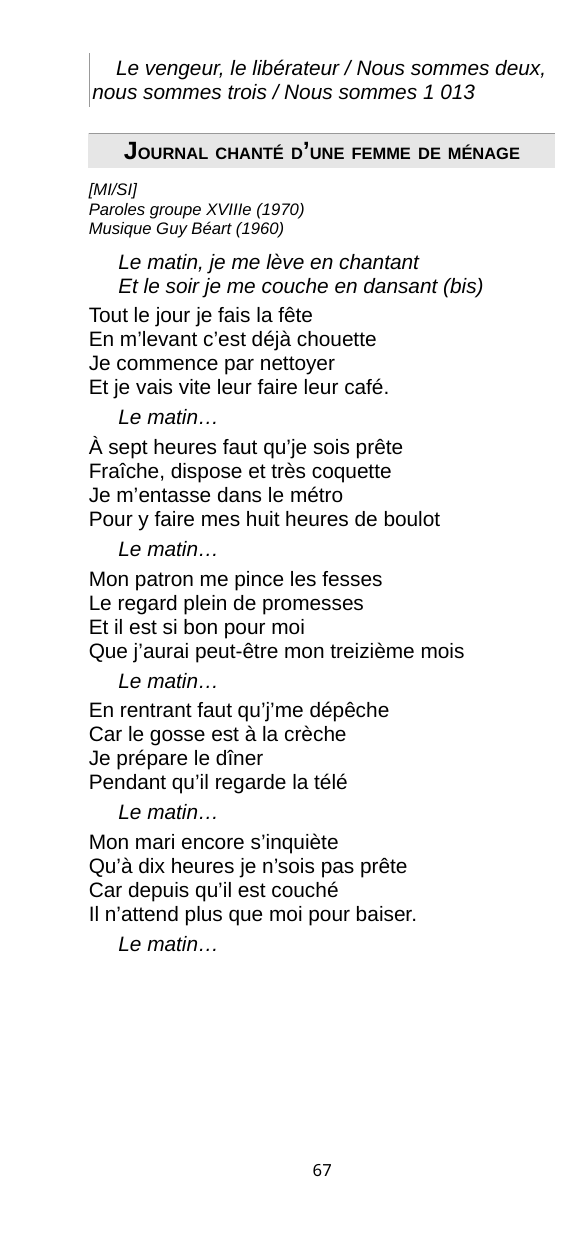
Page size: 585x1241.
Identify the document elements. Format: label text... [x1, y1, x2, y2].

text Le matin… [118, 932, 555, 956]
text Paroles groupe XVIIIe (1970) Musique Guy Béart (1960) [88, 199, 555, 238]
text Mon mari encore s’inquiète Qu’à dix heures je n’sois pas prête Car depuis qu’il est couché Il n’attend plus que moi pour baiser. [88, 830, 555, 926]
text Tout le jour je fais la fête En m’levant c’est déjà chouette Je commence par nettoyer Et je vais vite leur faire leur café. [88, 303, 555, 399]
subtitle Journal chanté d’une femme de ménage [88, 134, 555, 168]
text Mon patron me pince les fesses Le regard plein de promesses Et il est si bon pour moi Que j’aurai peut-être mon treizième mois [88, 567, 555, 662]
text Le vengeur, le libérateur / Nous sommes deux, nous sommes trois / Nous sommes 1 013 [90, 53, 555, 107]
text En rentrant faut qu’j’me dépêche Car le gosse est à la crèche Je prépare le dîner Pendant qu’il regarde la télé [88, 698, 555, 794]
text Le matin… [118, 800, 555, 824]
text [MI/SI] [88, 180, 555, 199]
text À sept heures faut qu’je sois prête Fraîche, dispose et très coquette Je m’entasse dans le métro Pour y faire mes huit heures de boulot [88, 435, 555, 531]
text Le matin… [118, 668, 555, 692]
text Le matin… [118, 405, 555, 429]
text Le matin… [118, 537, 555, 561]
text Le matin, je me lève en chantant Et le soir je me couche en dansant (bis) [118, 249, 555, 297]
